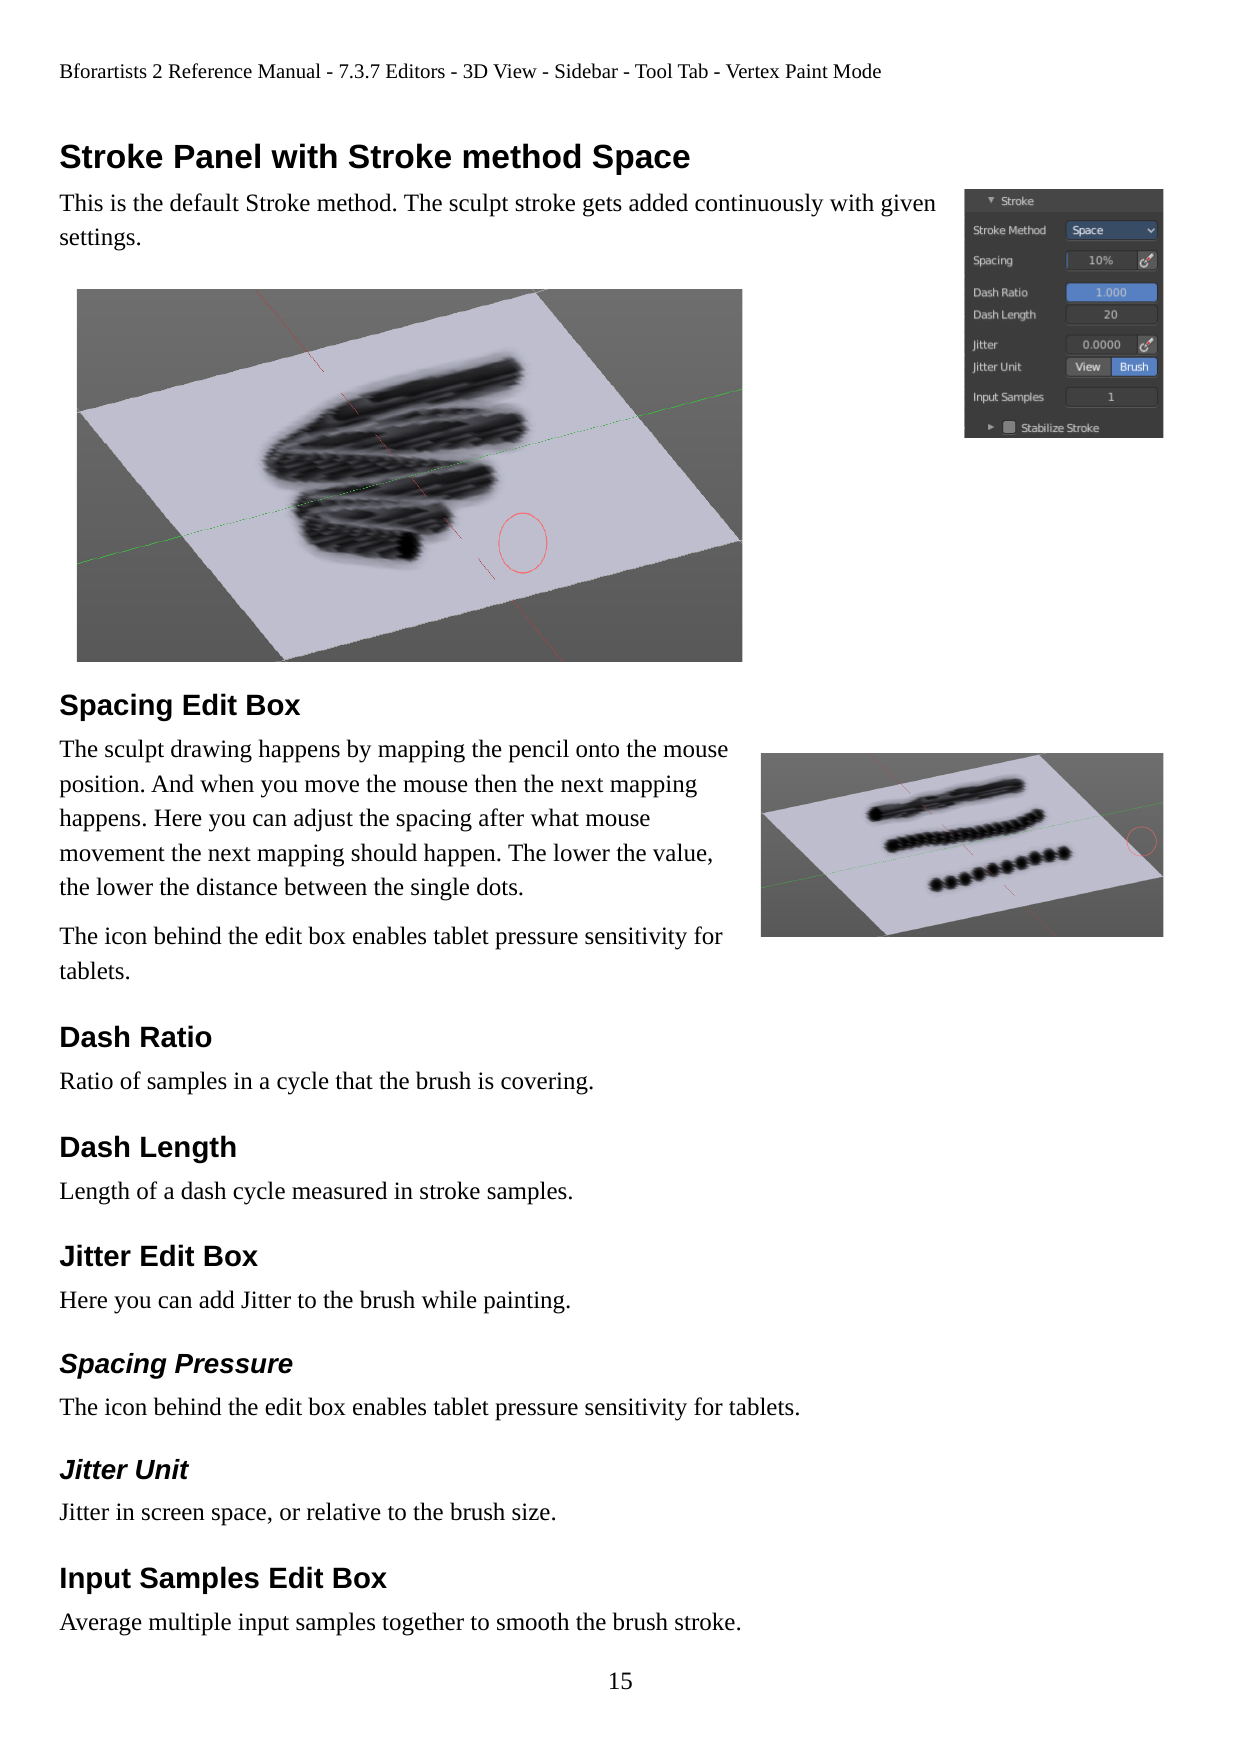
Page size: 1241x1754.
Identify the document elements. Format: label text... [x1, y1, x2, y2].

picture [76, 289, 743, 662]
subtitle Jitter Edit Box [59, 1239, 1181, 1273]
subtitle Dash Length [59, 1129, 1181, 1163]
subtitle Jitter Unit [59, 1453, 1181, 1485]
text Jitter in screen space, or relative to the brush size. [59, 1497, 1181, 1526]
subtitle Dash Ratio [59, 1019, 1181, 1053]
subtitle Spacing Edit Box [59, 688, 1181, 722]
text Length of a dash cycle measured in stroke samples. [59, 1176, 1181, 1204]
subtitle Spacing Pressure [59, 1347, 1181, 1379]
text Ratio of samples in a cycle that the brush is covering. [59, 1066, 1181, 1094]
subtitle Input Samples Edit Box [59, 1561, 1181, 1595]
subtitle Stroke Panel with Stroke method Space [59, 137, 1181, 175]
text Average multiple input samples together to smooth the brush stroke. [59, 1607, 1181, 1636]
text The icon behind the edit box enables tablet pressure sensitivity for tablets. [59, 921, 1181, 985]
picture [964, 189, 1164, 438]
picture [760, 753, 1164, 937]
text The icon behind the edit box enables tablet pressure sensitivity for tablets. [59, 1392, 1181, 1420]
text This is the default Stroke method. The sculpt stroke gets added continuously with given settings. [59, 188, 1181, 251]
text The sculpt drawing happens by mapping the pencil onto the mouse position. And when you move the mouse then the next mapping happens. Here you can adjust the spacing after what mouse movement the next mapping should happen. The lower the value, the lower the distance between the single dots. [59, 734, 1181, 901]
text Here you can add Jitter to the brush while painting. [59, 1286, 1181, 1314]
